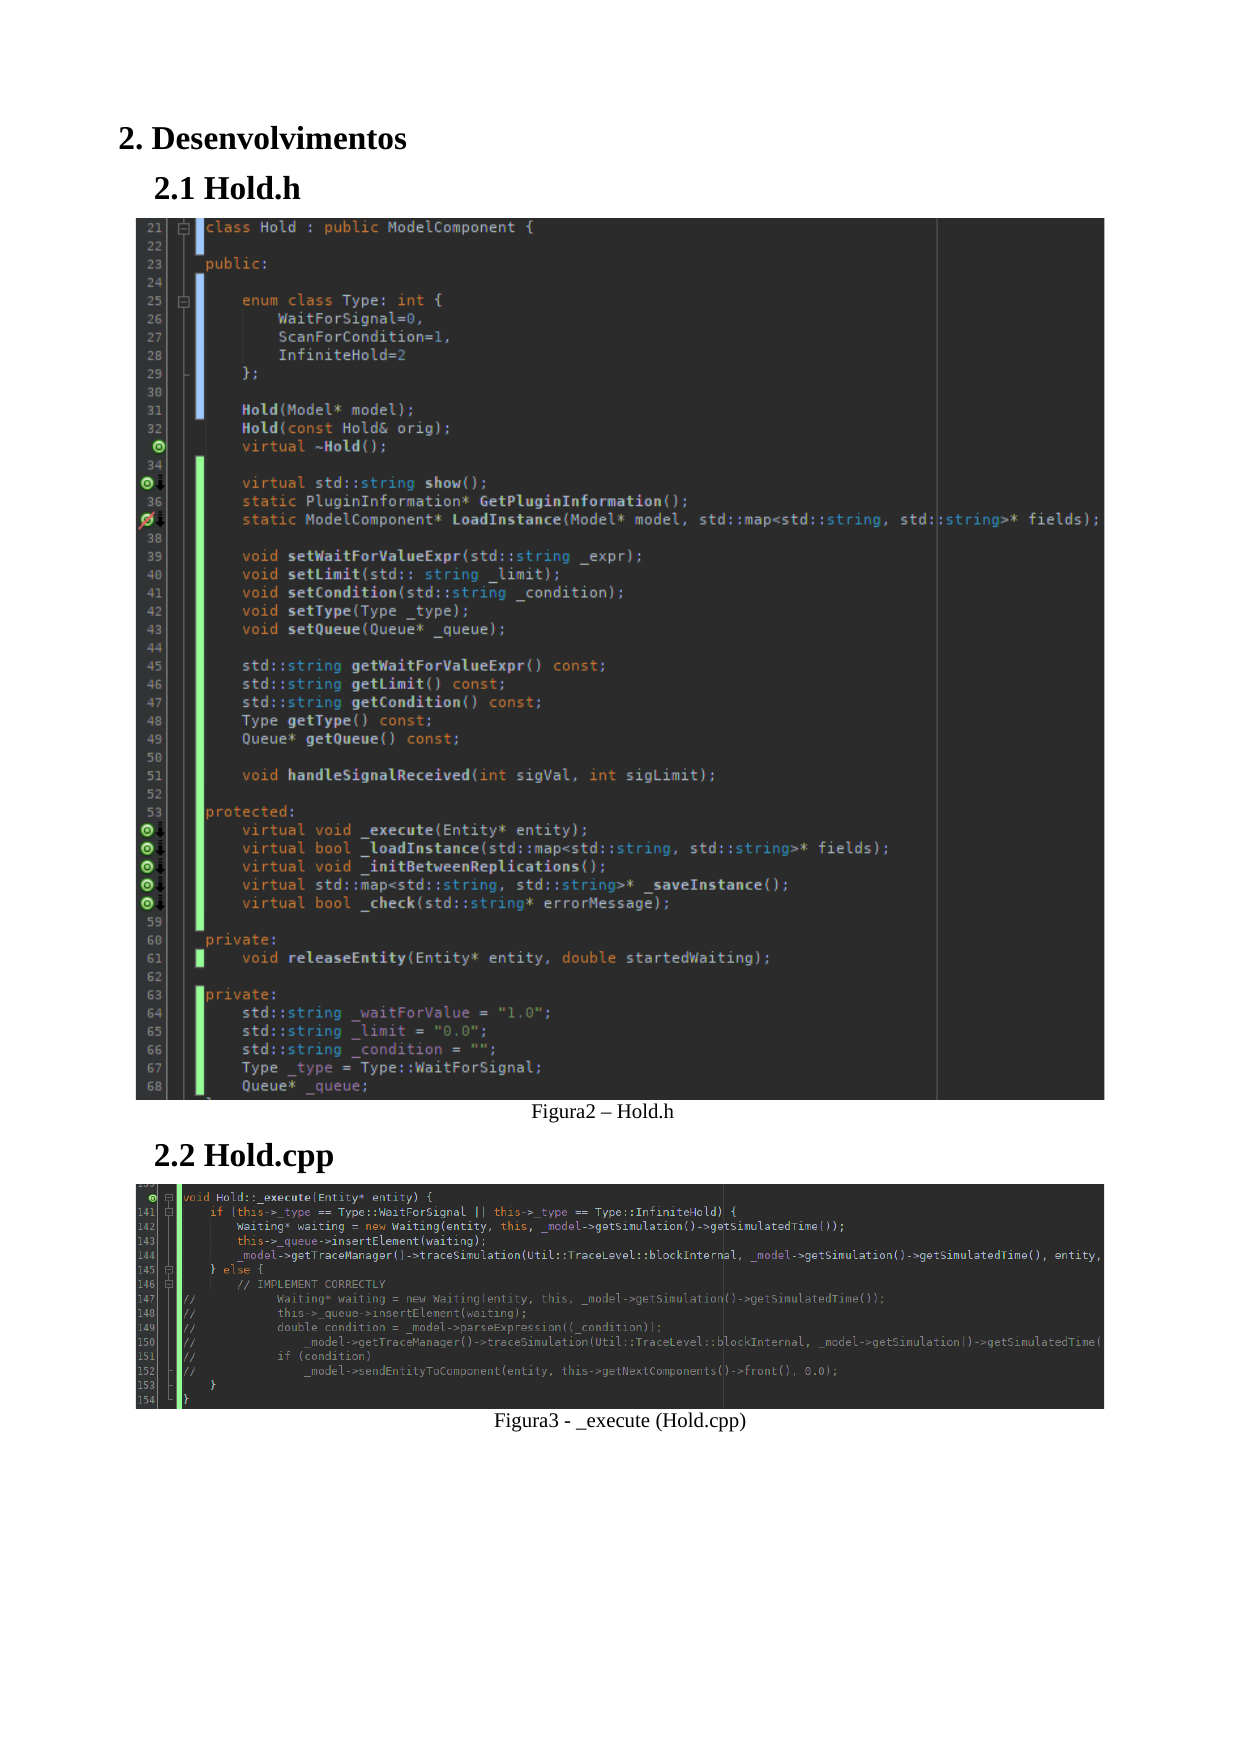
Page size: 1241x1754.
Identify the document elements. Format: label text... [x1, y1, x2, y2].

text 2. Desenvolvimentos [118, 118, 1122, 156]
picture [135, 218, 1105, 1100]
picture [135, 1184, 1105, 1409]
text 2.2 Hold.cpp [153, 1135, 1122, 1174]
text Figura2 – Hold.h [118, 1100, 1087, 1123]
text 2.1 Hold.h [153, 168, 1122, 207]
text Figura3 - _execute (Hold.cpp) [118, 1409, 1122, 1432]
